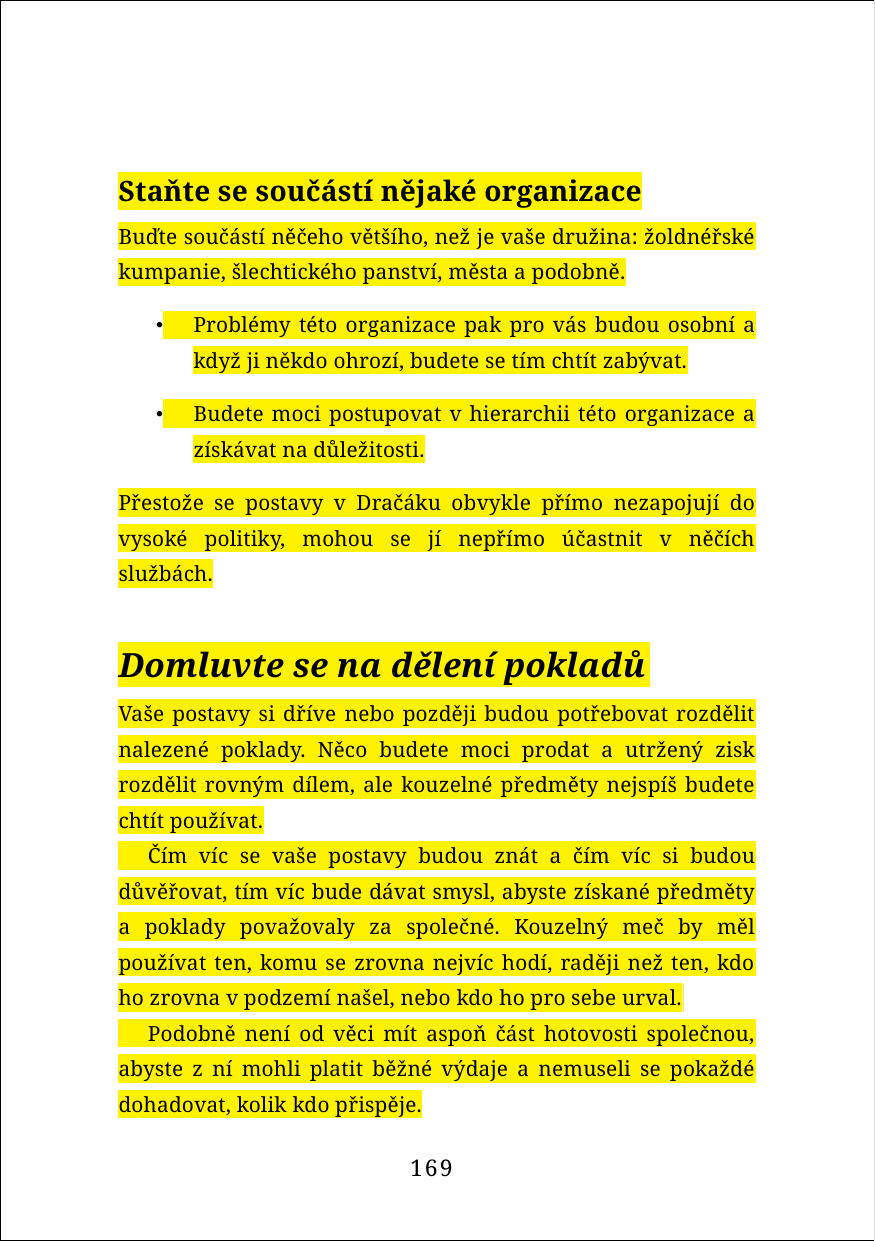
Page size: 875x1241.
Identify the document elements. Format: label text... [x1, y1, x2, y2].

list Budete moci postupovat v hierarchii této organizace a získávat na důležitosti. [156, 399, 756, 463]
subtitle Staňte se součástí nějaké organizace [118, 172, 756, 210]
list Problémy této organizace pak pro vás budou osobní a když ji někdo ohrozí, budete se tím chtít zabývat. [156, 311, 756, 374]
text Buďte součástí něčeho většího, než je vaše družina: žoldnéřské kumpanie, šlechtického panství, města a podobně. [118, 222, 756, 286]
text Přestože se postavy v Dračáku obvykle přímo nezapojují do vysoké politiky, mohou se jí nepřímo účastnit v něčích službách. [118, 488, 756, 588]
text Vaše postavy si dříve nebo později budou potřebovat rozdělit nalezené poklady. Něco budete moci prodat a utržený zisk rozdělit rovným dílem, ale kouzelné předměty nejspíš budete chtít používat. Čím víc se vaše postavy budou znát a čím víc si budou důvěřovat, tím víc bude dávat smysl, abyste získané předměty a poklady považovaly za společné. Kouzelný meč by měl používat ten, komu se zrovna nejvíc hodí, raději než ten, kdo ho zrovna v podzemí našel, nebo kdo ho pro sebe urval. Podobně není od věci mít aspoň část hotovosti společnou, abyste z ní mohli platit běžné výdaje a nemuseli se pokaždé dohadovat, kolik kdo přispěje. [118, 699, 756, 1118]
subtitle Domluvte se na dělení pokladů [118, 642, 756, 687]
